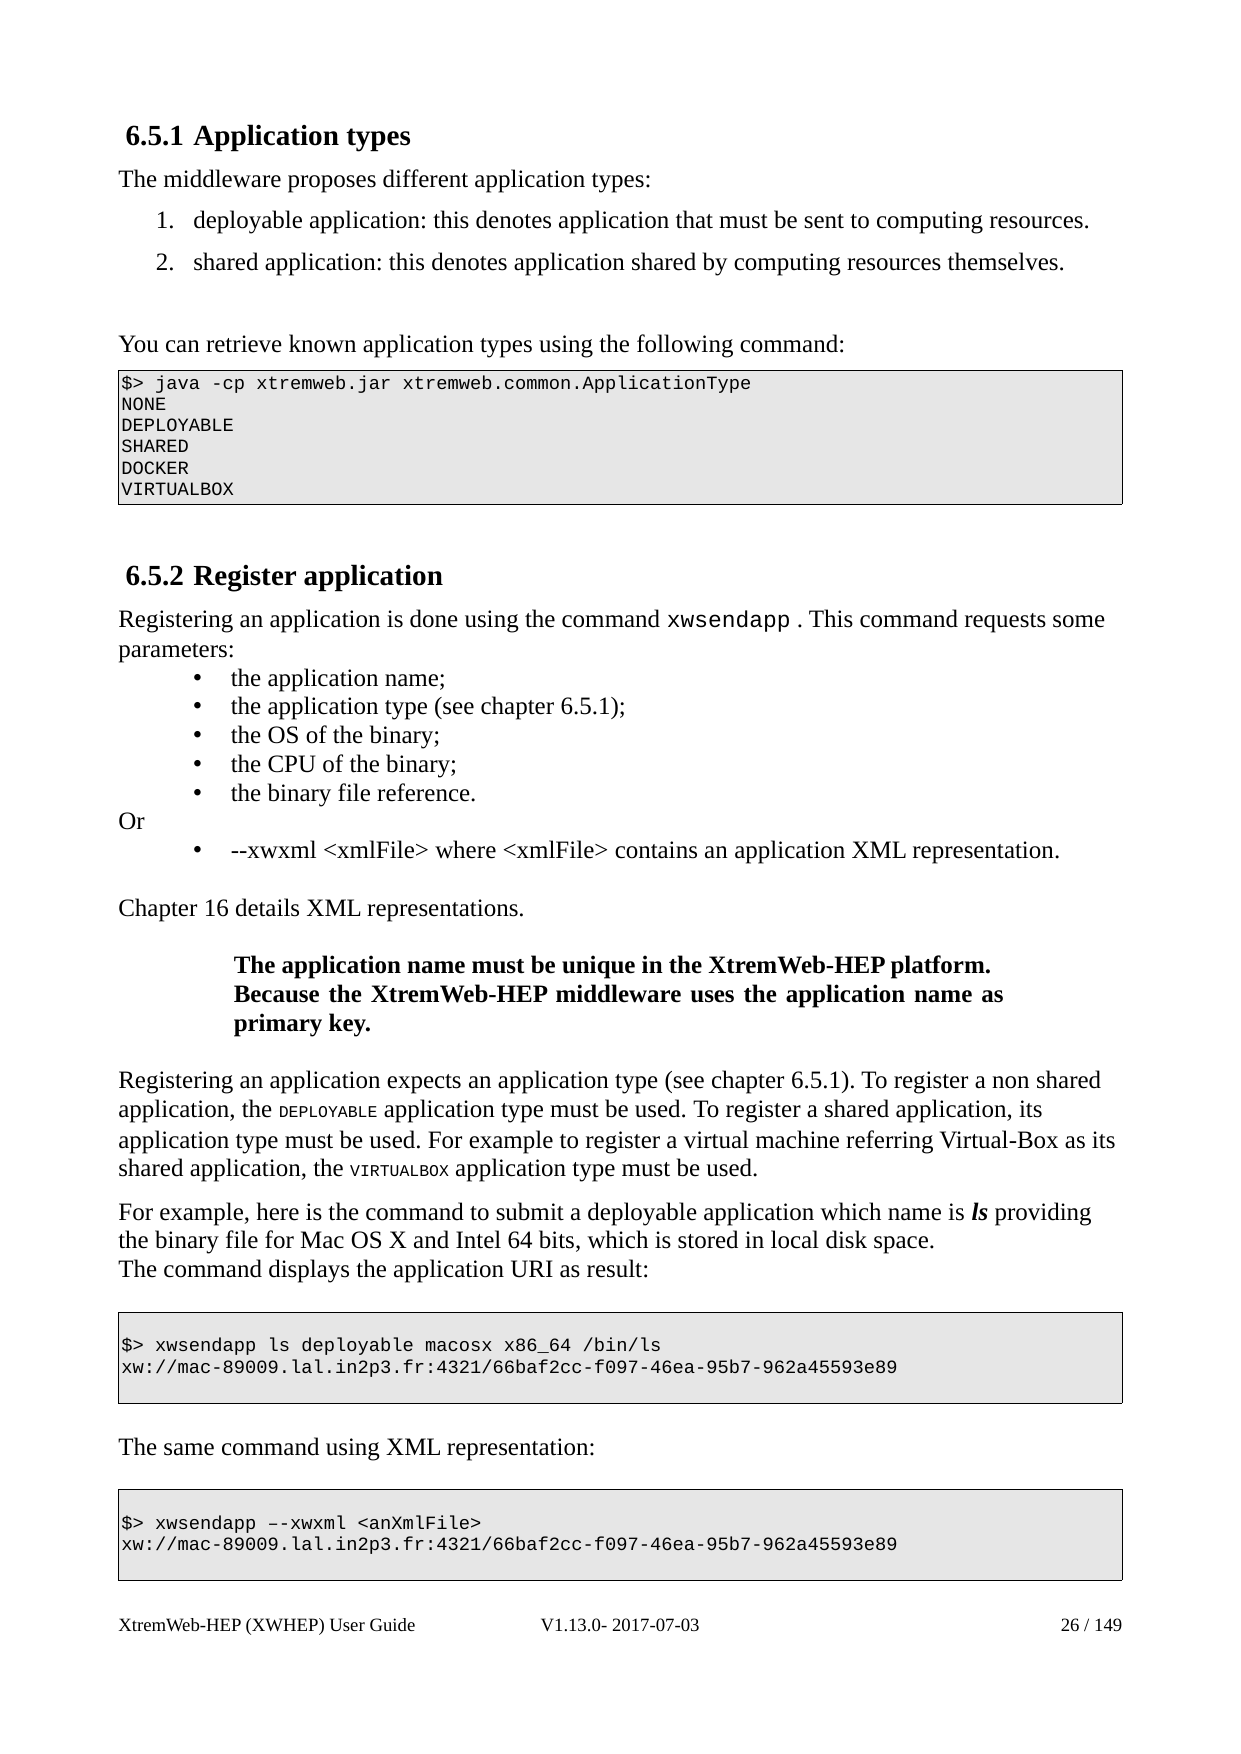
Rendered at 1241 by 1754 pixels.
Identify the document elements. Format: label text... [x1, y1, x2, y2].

text xw://mac-89009.lal.in2p3.fr:4321/66baf2cc-f097-46ea-95b7-962a45593e89 [119, 1354, 1122, 1376]
list --xwxml <xmlFile> where <xmlFile> contains an application XML representation. [193, 835, 1122, 864]
text The application name must be unique in the XtremWeb-HEP platform. [233, 950, 1004, 979]
text You can retrieve known application types using the following command: [118, 329, 1122, 358]
text The command displays the application URI as result: [118, 1254, 1122, 1283]
text xw://mac-89009.lal.in2p3.fr:4321/66baf2cc-f097-46ea-95b7-962a45593e89 [119, 1532, 1122, 1553]
text SHARED [119, 434, 1122, 455]
text Registering an application is done using the command xwsendapp . This command requests some parameters: [118, 604, 1122, 663]
text $> xwsendapp ls deployable macosx x86_64 /bin/ls [119, 1333, 1122, 1354]
list the CPU of the binary; [193, 749, 1122, 778]
text The same command using XML representation: [118, 1432, 1122, 1460]
list shared application: this denotes application shared by computing resources themselves. [156, 247, 1122, 275]
text The middleware proposes different application types: [118, 164, 1122, 193]
subtitle Application types [118, 118, 1122, 152]
subtitle Register application [118, 558, 1122, 591]
list deployable application: this denotes application that must be sent to computing resources. [156, 205, 1122, 234]
text VIRTUALBOX [119, 477, 1122, 504]
text DEPLOYABLE [119, 413, 1122, 434]
text Because the XtremWeb-HEP middleware uses the application name as primary key. [233, 979, 1004, 1036]
list the OS of the binary; [193, 720, 1122, 749]
text Chapter 16 details XML representations. [118, 893, 1122, 921]
text For example, here is the command to submit a deployable application which name is ls providing the binary file for Mac OS X and Intel 64 bits, which is stored in local disk space. [118, 1197, 1122, 1254]
text Registering an application expects an application type (see chapter 6.5.1). To register a non shared application, the deployable application type must be used. To register a shared application, its application type must be used. For example to register a virtual machine referring Virtual-Box as its shared application, the virtualbox application type must be used. [118, 1065, 1122, 1184]
list the application name; [193, 663, 1122, 691]
text DOCKER [119, 455, 1122, 477]
text $> xwsendapp –-xwxml <anXmlFile> [119, 1510, 1122, 1532]
text NONE [119, 392, 1122, 413]
text $> java -cp xtremweb.jar xtremweb.common.ApplicationType [119, 371, 1122, 392]
text Or [118, 806, 1122, 835]
list the binary file reference. [193, 778, 1122, 806]
list the application type (see chapter 6.5.1); [193, 691, 1122, 720]
